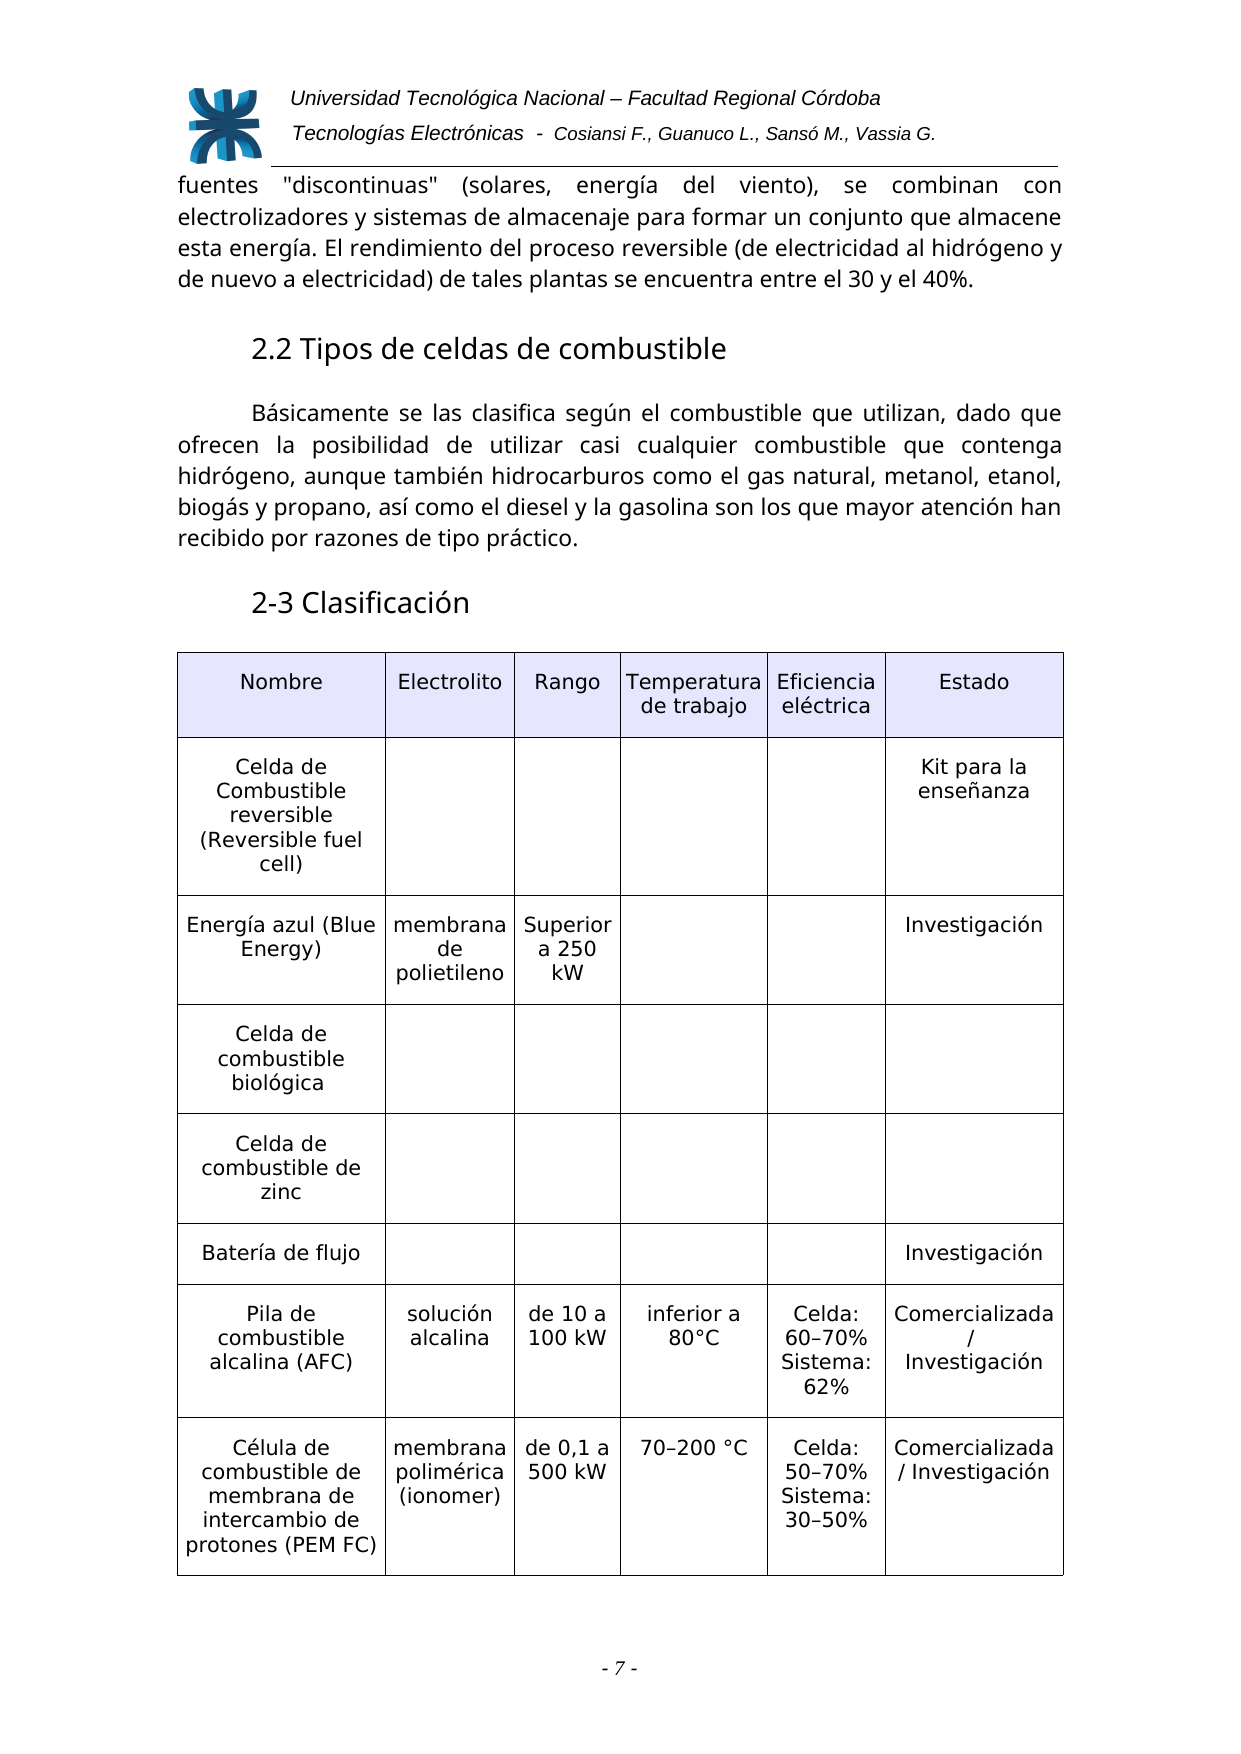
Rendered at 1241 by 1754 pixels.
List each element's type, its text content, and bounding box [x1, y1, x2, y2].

table_cell [515, 738, 620, 894]
picture [188, 88, 262, 164]
text Básicamente se las clasifica según el combustible que utilizan, dado que ofrecen la posibilidad de utilizar casi cualquier combustible que contenga hidrógeno, aunque también hidrocarburos como el gas natural, metanol, etanol, biogás y propano, así como el diesel y la gasolina son los que mayor atención han recibido por razones de tipo práctico. [177, 397, 1063, 553]
table_header Estado [886, 653, 1063, 737]
table_cell Comercializada / Investigación [886, 1285, 1063, 1417]
table_cell [886, 1005, 1063, 1113]
table_cell Investigación [886, 1224, 1063, 1283]
table_cell [768, 896, 885, 1004]
table_cell [386, 1224, 514, 1283]
table_cell [621, 738, 767, 894]
table_cell [768, 738, 885, 894]
table_cell Energía azul (Blue Energy) [178, 896, 385, 1004]
table_cell Batería de flujo [178, 1224, 385, 1283]
table_cell [886, 1114, 1063, 1223]
table_cell 70–200 °C [621, 1418, 767, 1575]
table_cell Célula de combustible de membrana de intercambio de protones (PEM FC) [178, 1418, 385, 1575]
text 2.2 Tipos de celdas de combustible [177, 328, 1063, 368]
table_cell Investigación [886, 896, 1063, 1004]
table_cell de 10 a 100 kW [515, 1285, 620, 1417]
table_header Temperatura de trabajo [621, 653, 767, 737]
table_cell [621, 896, 767, 1004]
table_cell [621, 1114, 767, 1223]
table_cell [386, 738, 514, 894]
table_cell [621, 1005, 767, 1113]
table_cell Superior a 250 kW [515, 896, 620, 1004]
table_cell [621, 1224, 767, 1283]
table_cell de 0,1 a 500 kW [515, 1418, 620, 1575]
table_cell Comercializada / Investigación [886, 1418, 1063, 1575]
table_cell Celda de Combustible reversible (Reversible fuel cell) [178, 738, 385, 894]
table_cell [515, 1005, 620, 1113]
text 2-3 Clasificación [177, 583, 1063, 622]
table_header Rango [515, 653, 620, 737]
table_cell [768, 1114, 885, 1223]
table_cell Celda de combustible de zinc [178, 1114, 385, 1223]
table_header Eficiencia eléctrica [768, 653, 885, 737]
table_header Electrolito [386, 653, 514, 737]
text fuentes "discontinuas" (solares, energía del viento), se combinan con electrolizadores y sistemas de almacenaje para formar un conjunto que almacene esta energía. El rendimiento del proceso reversible (de electricidad al hidrógeno y de nuevo a electricidad) de tales plantas se encuentra entre el 30 y el 40%. [177, 169, 1063, 294]
table_cell membrana de polietileno [386, 896, 514, 1004]
table_cell [515, 1224, 620, 1283]
table_cell [768, 1005, 885, 1113]
table_cell Celda de combustible biológica [178, 1005, 385, 1113]
table_cell [515, 1114, 620, 1223]
table_cell Kit para la enseñanza [886, 738, 1063, 894]
table_cell solución alcalina [386, 1285, 514, 1417]
table_cell Pila de combustible alcalina (AFC) [178, 1285, 385, 1417]
table_cell membrana polimérica (ionomer) [386, 1418, 514, 1575]
table_cell inferior a 80°C [621, 1285, 767, 1417]
table_header Nombre [178, 653, 385, 737]
table_cell Celda: 60–70% Sistema: 62% [768, 1285, 885, 1417]
table_cell [768, 1224, 885, 1283]
table_cell [386, 1114, 514, 1223]
table_cell Celda: 50–70% Sistema: 30–50% [768, 1418, 885, 1575]
table_cell [386, 1005, 514, 1113]
